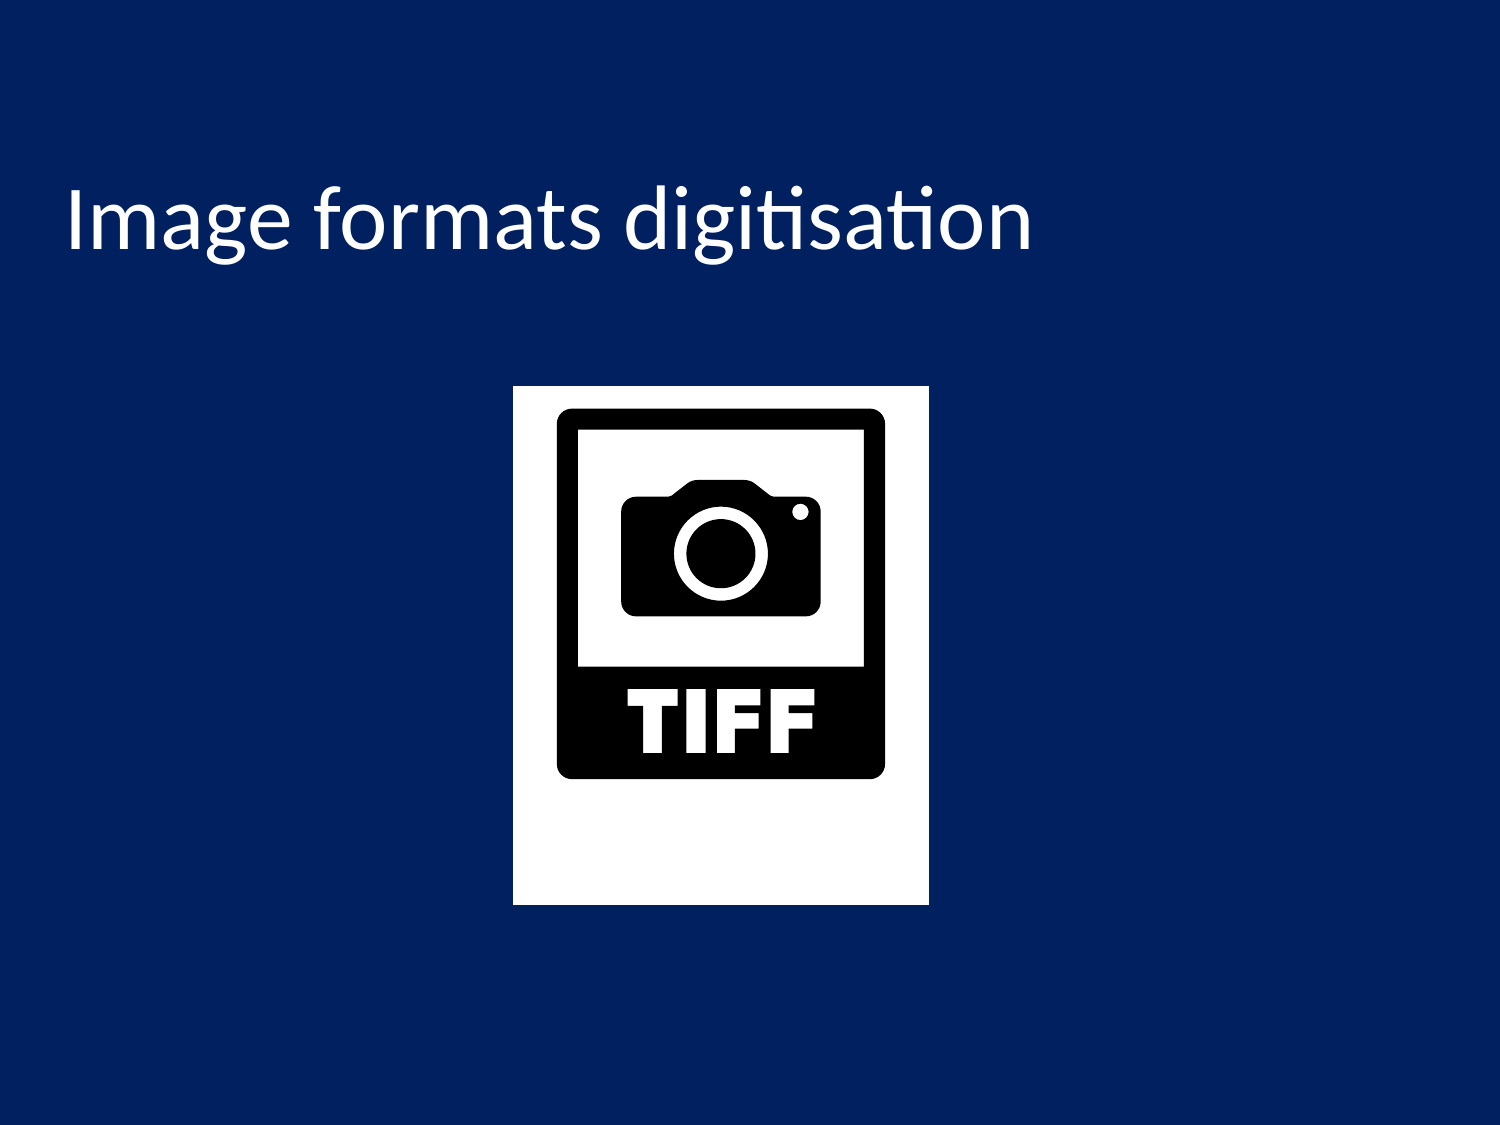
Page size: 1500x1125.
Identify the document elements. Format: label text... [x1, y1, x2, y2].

text_box Image formats digitisation [49, 149, 1313, 276]
picture [513, 385, 929, 905]
